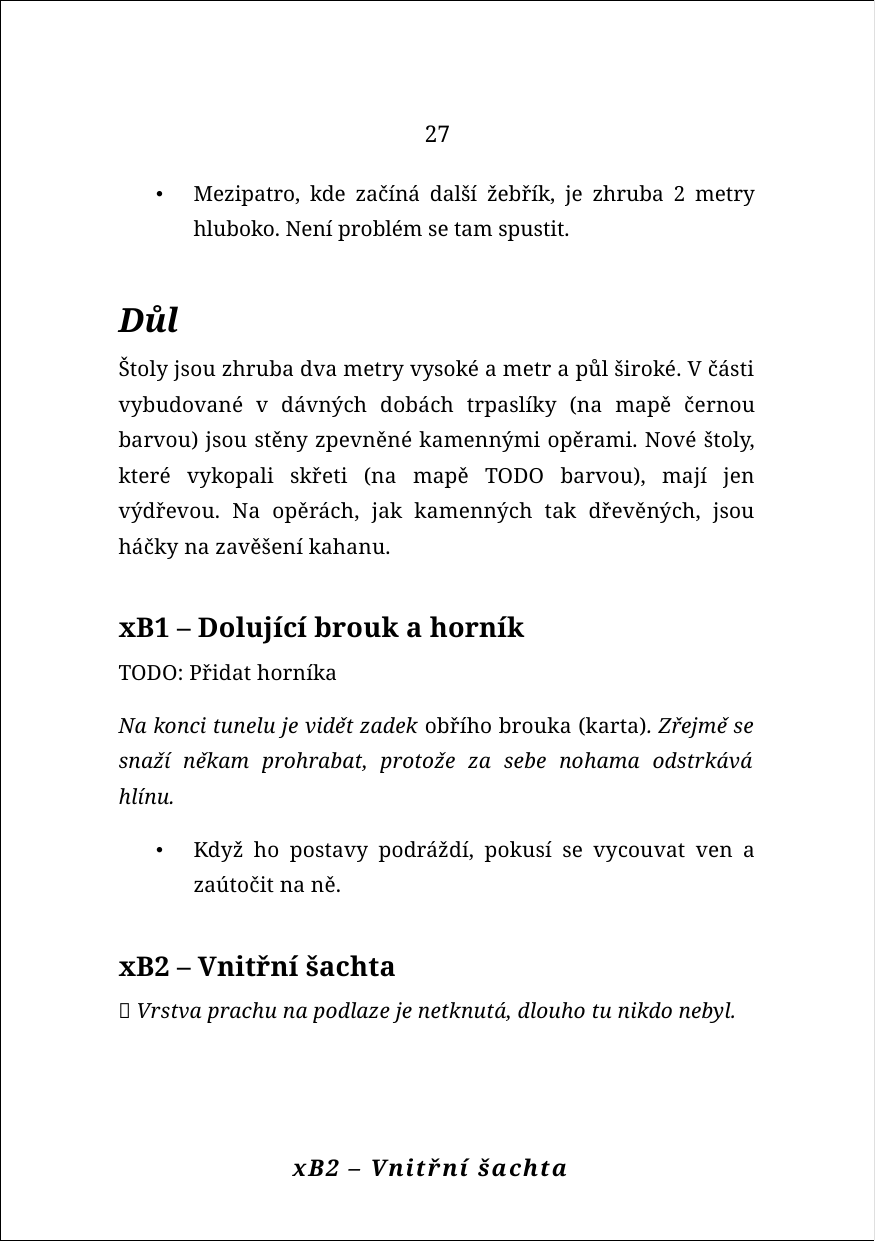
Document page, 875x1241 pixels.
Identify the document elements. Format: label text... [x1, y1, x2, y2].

list Když ho postavy podráždí, pokusí se vycouvat ven a zaútočit na ně. [156, 835, 756, 899]
text Štoly jsou zhruba dva metry vysoké a metr a půl široké. V části vybudované v dávných dobách trpaslíky (na mapě černou barvou) jsou stěny zpevněné kamennými opěrami. Nové štoly, které vykopali skřeti (na mapě TODO barvou), mají jen výdřevou. Na opěrách, jak kamenných tak dřevěných, jsou háčky na zavěšení kahanu. [118, 354, 756, 561]
text Na konci tunelu je vidět zadek obřího brouka (karta). Zřejmě se snaží někam prohrabat, protože za sebe nohama odstrkává hlínu. [118, 711, 756, 810]
subtitle xB2 – Vnitřní šachta [118, 947, 756, 984]
text TODO: Přidat horníka [118, 658, 756, 686]
list Mezipatro, kde začíná další žebřík, je zhruba 2 metry hluboko. Není problém se tam spustit. [156, 179, 756, 243]
text 👣 Vrstva prachu na podlaze je netknutá, dlouho tu nikdo nebyl. [118, 996, 756, 1024]
subtitle Důl [118, 297, 756, 343]
subtitle xB1 – Dolující brouk a horník [118, 609, 756, 646]
